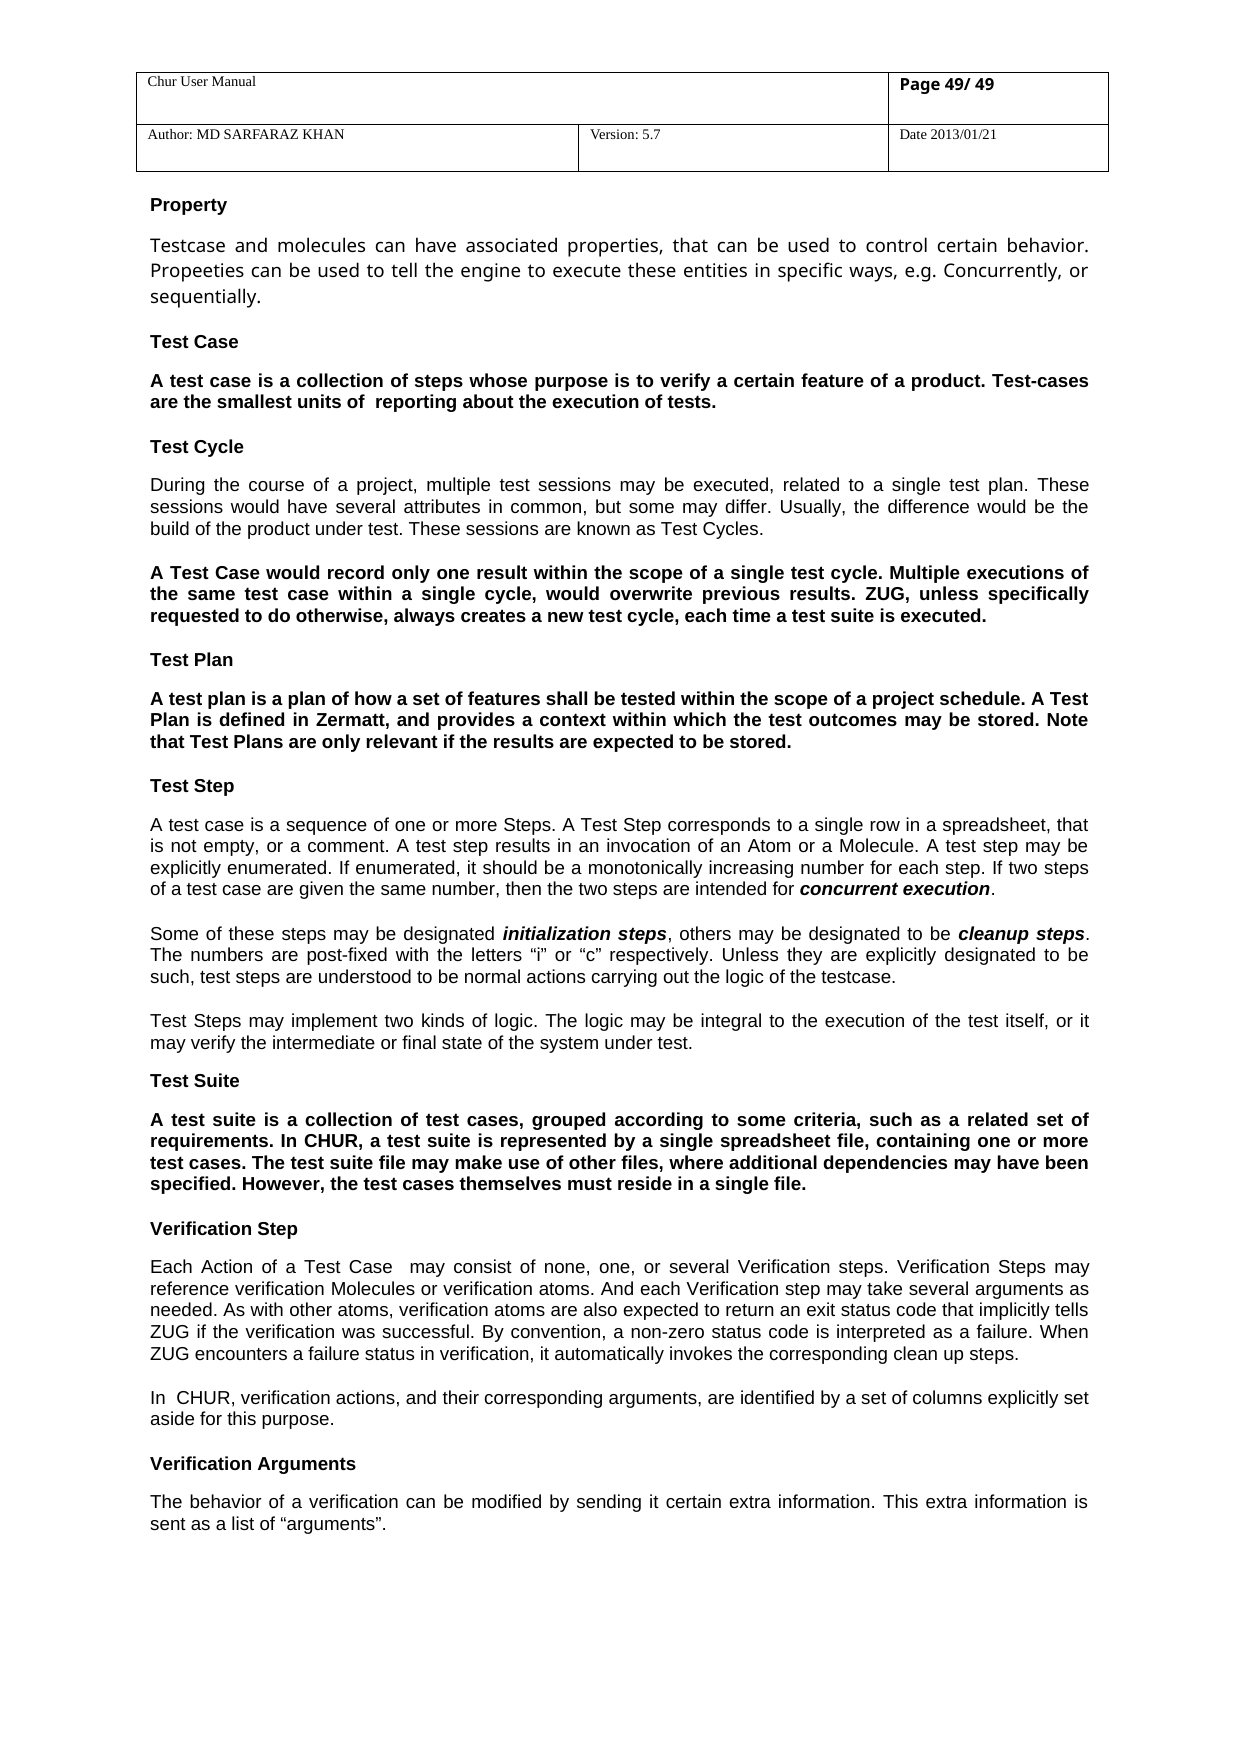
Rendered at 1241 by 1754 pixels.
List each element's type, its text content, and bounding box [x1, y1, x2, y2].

text Test Step [150, 775, 1090, 797]
text A test plan is a plan of how a set of features shall be tested within the scope of a project schedule. A Test Plan is defined in Zermatt, and provides a context within which the test outcomes may be stored. Note that Test Plans are only relevant if the results are expected to be stored. [150, 688, 1090, 752]
text A Test Case would record only one result within the scope of a single test cycle. Multiple executions of the same test case within a single cycle, would overwrite previous results. ZUG, unless specifically requested to do otherwise, always creates a new test cycle, each time a test suite is executed. [150, 562, 1090, 626]
text Each Action of a Test Case may consist of none, one, or several Verification steps. Verification Steps may reference verification Molecules or verification atoms. And each Verification step may take several arguments as needed. As with other atoms, verification atoms are also expected to return an exit status code that implicitly tells ZUG if the verification was successful. By convention, a non-zero status code is interpreted as a failure. When ZUG encounters a failure status in verification, it automatically invokes the corresponding clean up steps. [150, 1256, 1090, 1364]
text A test case is a collection of steps whose purpose is to verify a certain feature of a product. Test-cases are the smallest units of reporting about the execution of tests. [150, 370, 1090, 413]
text Testcase and molecules can have associated properties, that can be used to control certain behavior. Propeeties can be used to tell the engine to execute these entities in specific ways, e.g. Concurrently, or sequentially. [150, 232, 1090, 308]
text Property [150, 193, 1090, 215]
text Test Steps may implement two kinds of logic. The logic may be integral to the execution of the test itself, or it may verify the intermediate or final state of the system under test. [150, 1010, 1090, 1053]
text During the course of a project, multiple test sessions may be executed, related to a single test plan. These sessions would have several attributes in common, but some may differ. Usually, the difference would be the build of the product under test. These sessions are known as Test Cycles. [150, 474, 1090, 539]
text Test Suite [150, 1070, 1090, 1092]
text A test case is a sequence of one or more Steps. A Test Step corresponds to a single row in a spreadsheet, that is not empty, or a comment. A test step results in an invocation of an Atom or a Molecule. A test step may be explicitly enumerated. If enumerated, it should be a monotonically increasing number for each step. If two steps of a test case are given the same number, then the two steps are intended for concurrent execution. [150, 813, 1090, 900]
text Verification Arguments [150, 1453, 1090, 1474]
text The behavior of a verification can be modified by sending it certain extra information. This extra information is sent as a list of “arguments”. [150, 1491, 1090, 1534]
text Test Cycle [150, 436, 1090, 457]
text In CHUR, verification actions, and their corresponding arguments, are identified by a set of columns explicitly set aside for this purpose. [150, 1387, 1090, 1430]
text Verification Step [150, 1218, 1090, 1239]
text Test Plan [150, 649, 1090, 671]
text Some of these steps may be designated initialization steps, others may be designated to be cleanup steps. The numbers are post-fixed with the letters “i” or “c” respectively. Unless they are explicitly designated to be such, test steps are understood to be normal actions carrying out the logic of the testcase. [150, 923, 1090, 987]
text A test suite is a collection of test cases, grouped according to some criteria, such as a related set of requirements. In CHUR, a test suite is represented by a single spreadsheet file, containing one or more test cases. The test suite file may make use of other files, where additional dependencies may have been specified. However, the test cases themselves must reside in a single file. [150, 1108, 1090, 1195]
text Test Case [150, 331, 1090, 353]
